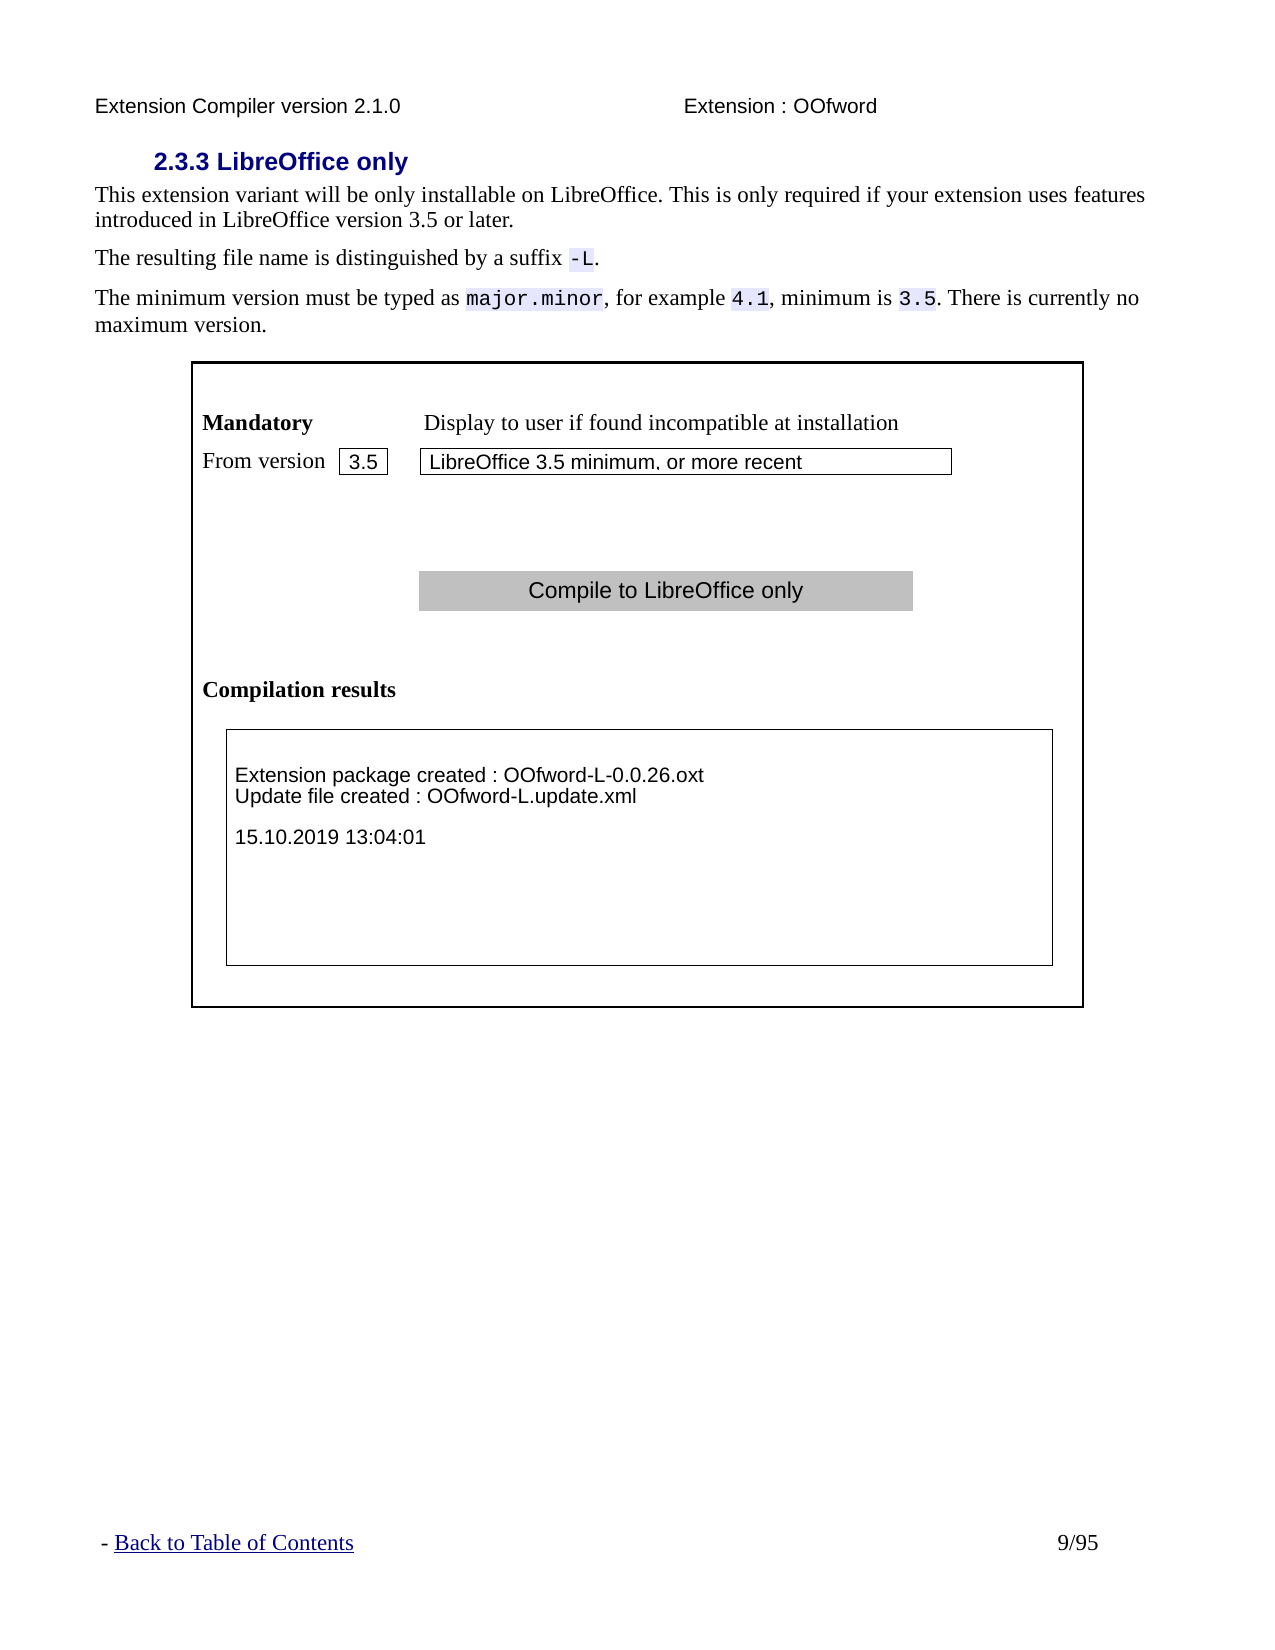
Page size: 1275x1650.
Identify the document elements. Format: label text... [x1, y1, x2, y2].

text [952, 448, 1073, 474]
text The minimum version must be typed as major.minor, for example 4.1, minimum is 3.5. There is currently no maximum version. [94, 284, 1181, 337]
subtitle LibreOffice only [153, 147, 1181, 176]
text From version [202, 448, 339, 474]
text This extension variant will be only installable on LibreOffice. This is only required if your extension uses features introduced in LibreOffice version 3.5 or later. [94, 181, 1181, 232]
text The resulting file name is distinguished by a suffix -L. [94, 245, 1181, 272]
text [388, 448, 420, 474]
text Mandatory Display to user if found incompatible at installation [202, 410, 1073, 436]
text Compilation results [202, 676, 1073, 702]
